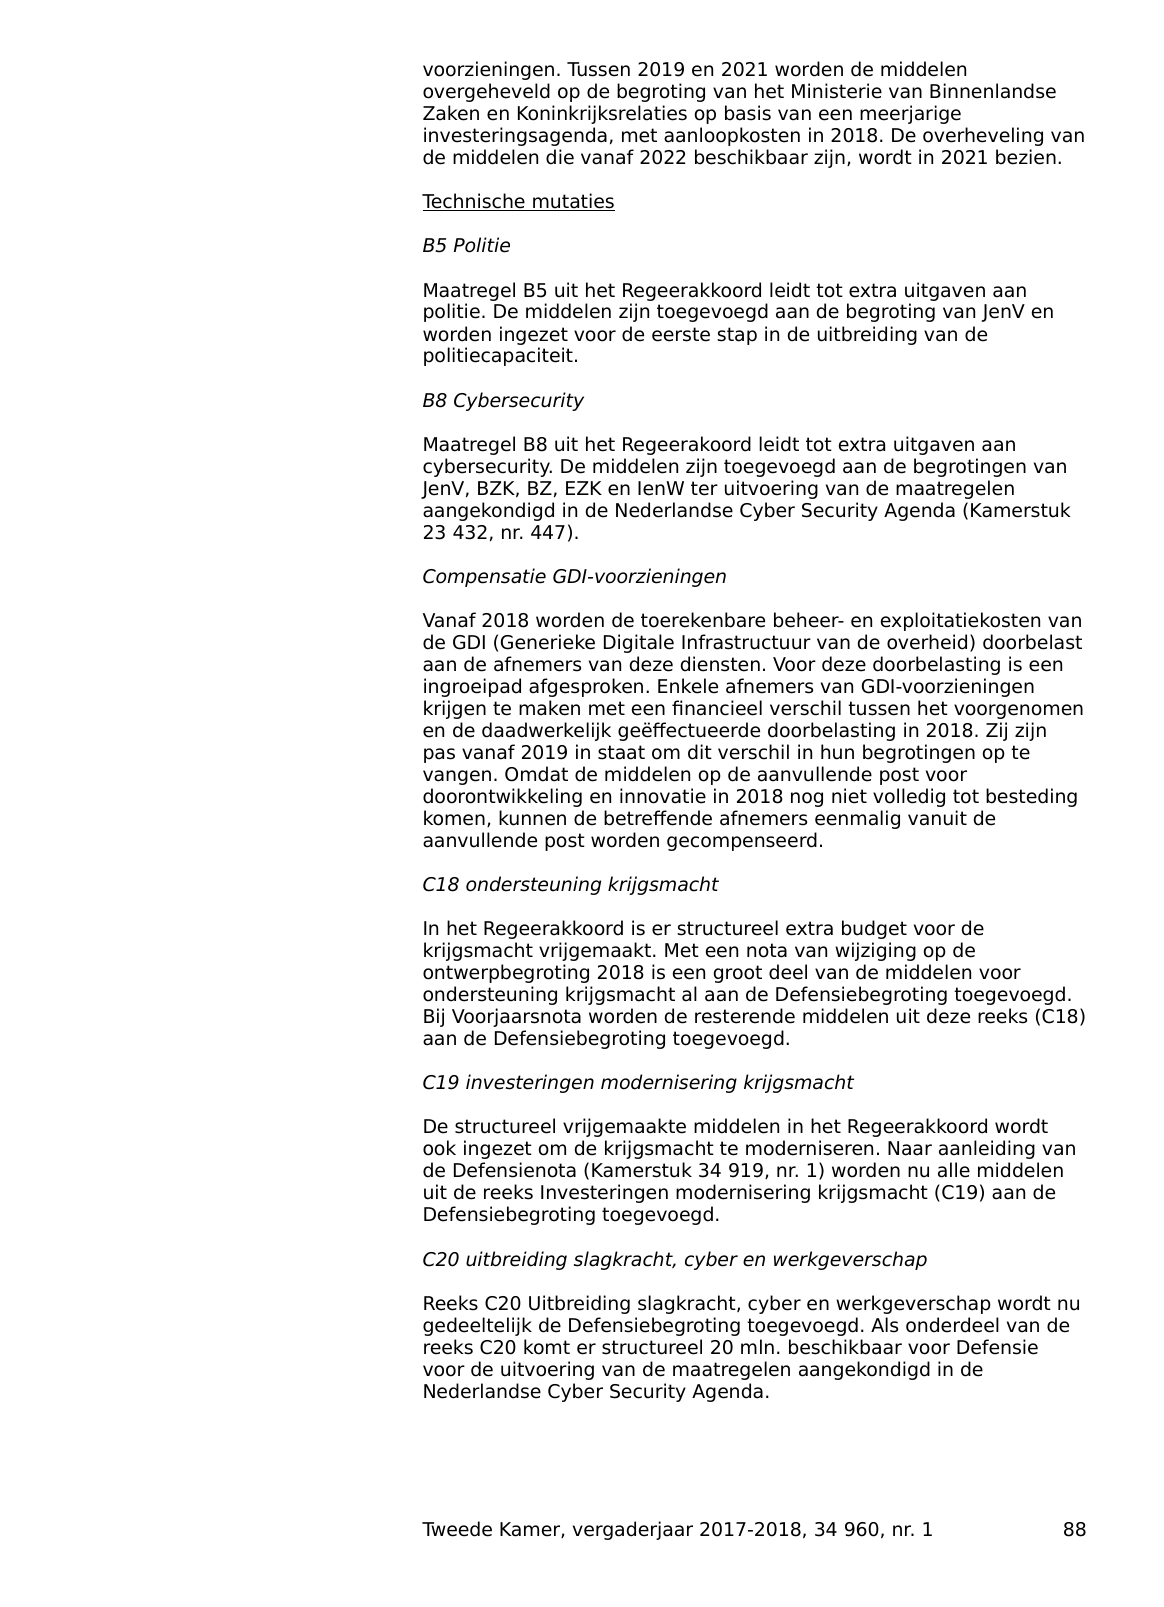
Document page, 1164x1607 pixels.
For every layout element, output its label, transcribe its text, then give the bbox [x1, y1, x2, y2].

text De structureel vrijgemaakte middelen in het Regeerakkoord wordt ook ingezet om de krijgsmacht te moderniseren. Naar aanleiding van de Defensienota (Kamerstuk 34 919, nr. 1) worden nu alle middelen uit de reeks Investeringen modernisering krijgsmacht (C19) aan de Defensiebegroting toegevoegd. [422, 1116, 1087, 1226]
text Reeks C20 Uitbreiding slagkracht, cyber en werkgeverschap wordt nu gedeeltelijk de Defensiebegroting toegevoegd. Als onderdeel van de reeks C20 komt er structureel 20 mln. beschikbaar voor Defensie voor de uitvoering van de maatregelen aangekondigd in de Nederlandse Cyber Security Agenda. [422, 1293, 1087, 1402]
text Maatregel B5 uit het Regeerakkoord leidt tot extra uitgaven aan politie. De middelen zijn toegevoegd aan de begroting van JenV en worden ingezet voor de eerste stap in de uitbreiding van de politiecapaciteit. [422, 279, 1087, 367]
subtitle Compensatie GDI-voorzieningen [422, 566, 1087, 588]
subtitle C18 ondersteuning krijgsmacht [422, 874, 1087, 896]
subtitle Technische mutaties [422, 191, 1087, 213]
text voorzieningen. Tussen 2019 en 2021 worden de middelen overgeheveld op de begroting van het Ministerie van Binnenlandse Zaken en Koninkrijksrelaties op basis van een meerjarige investeringsagenda, met aanloopkosten in 2018. De overheveling van de middelen die vanaf 2022 beschikbaar zijn, wordt in 2021 bezien. [422, 59, 1087, 169]
subtitle B5 Politie [422, 235, 1087, 257]
text In het Regeerakkoord is er structureel extra budget voor de krijgsmacht vrijgemaakt. Met een nota van wijziging op de ontwerpbegroting 2018 is een groot deel van de middelen voor ondersteuning krijgsmacht al aan de Defensiebegroting toegevoegd. Bij Voorjaarsnota worden de resterende middelen uit deze reeks (C18) aan de Defensiebegroting toegevoegd. [422, 918, 1087, 1050]
subtitle C20 uitbreiding slagkracht, cyber en werkgeverschap [422, 1248, 1087, 1270]
subtitle C19 investeringen modernisering krijgsmacht [422, 1072, 1087, 1094]
text Maatregel B8 uit het Regeerakoord leidt tot extra uitgaven aan cybersecurity. De middelen zijn toegevoegd aan de begrotingen van JenV, BZK, BZ, EZK en IenW ter uitvoering van de maatregelen aangekondigd in de Nederlandse Cyber Security Agenda (Kamerstuk 23 432, nr. 447). [422, 434, 1087, 544]
text Vanaf 2018 worden de toerekenbare beheer- en exploitatiekosten van de GDI (Generieke Digitale Infrastructuur van de overheid) doorbelast aan de afnemers van deze diensten. Voor deze doorbelasting is een ingroeipad afgesproken. Enkele afnemers van GDI-voorzieningen krijgen te maken met een financieel verschil tussen het voorgenomen en de daadwerkelijk geëffectueerde doorbelasting in 2018. Zij zijn pas vanaf 2019 in staat om dit verschil in hun begrotingen op te vangen. Omdat de middelen op de aanvullende post voor doorontwikkeling en innovatie in 2018 nog niet volledig tot besteding komen, kunnen de betreffende afnemers eenmalig vanuit de aanvullende post worden gecompenseerd. [422, 610, 1087, 852]
subtitle B8 Cybersecurity [422, 389, 1087, 412]
